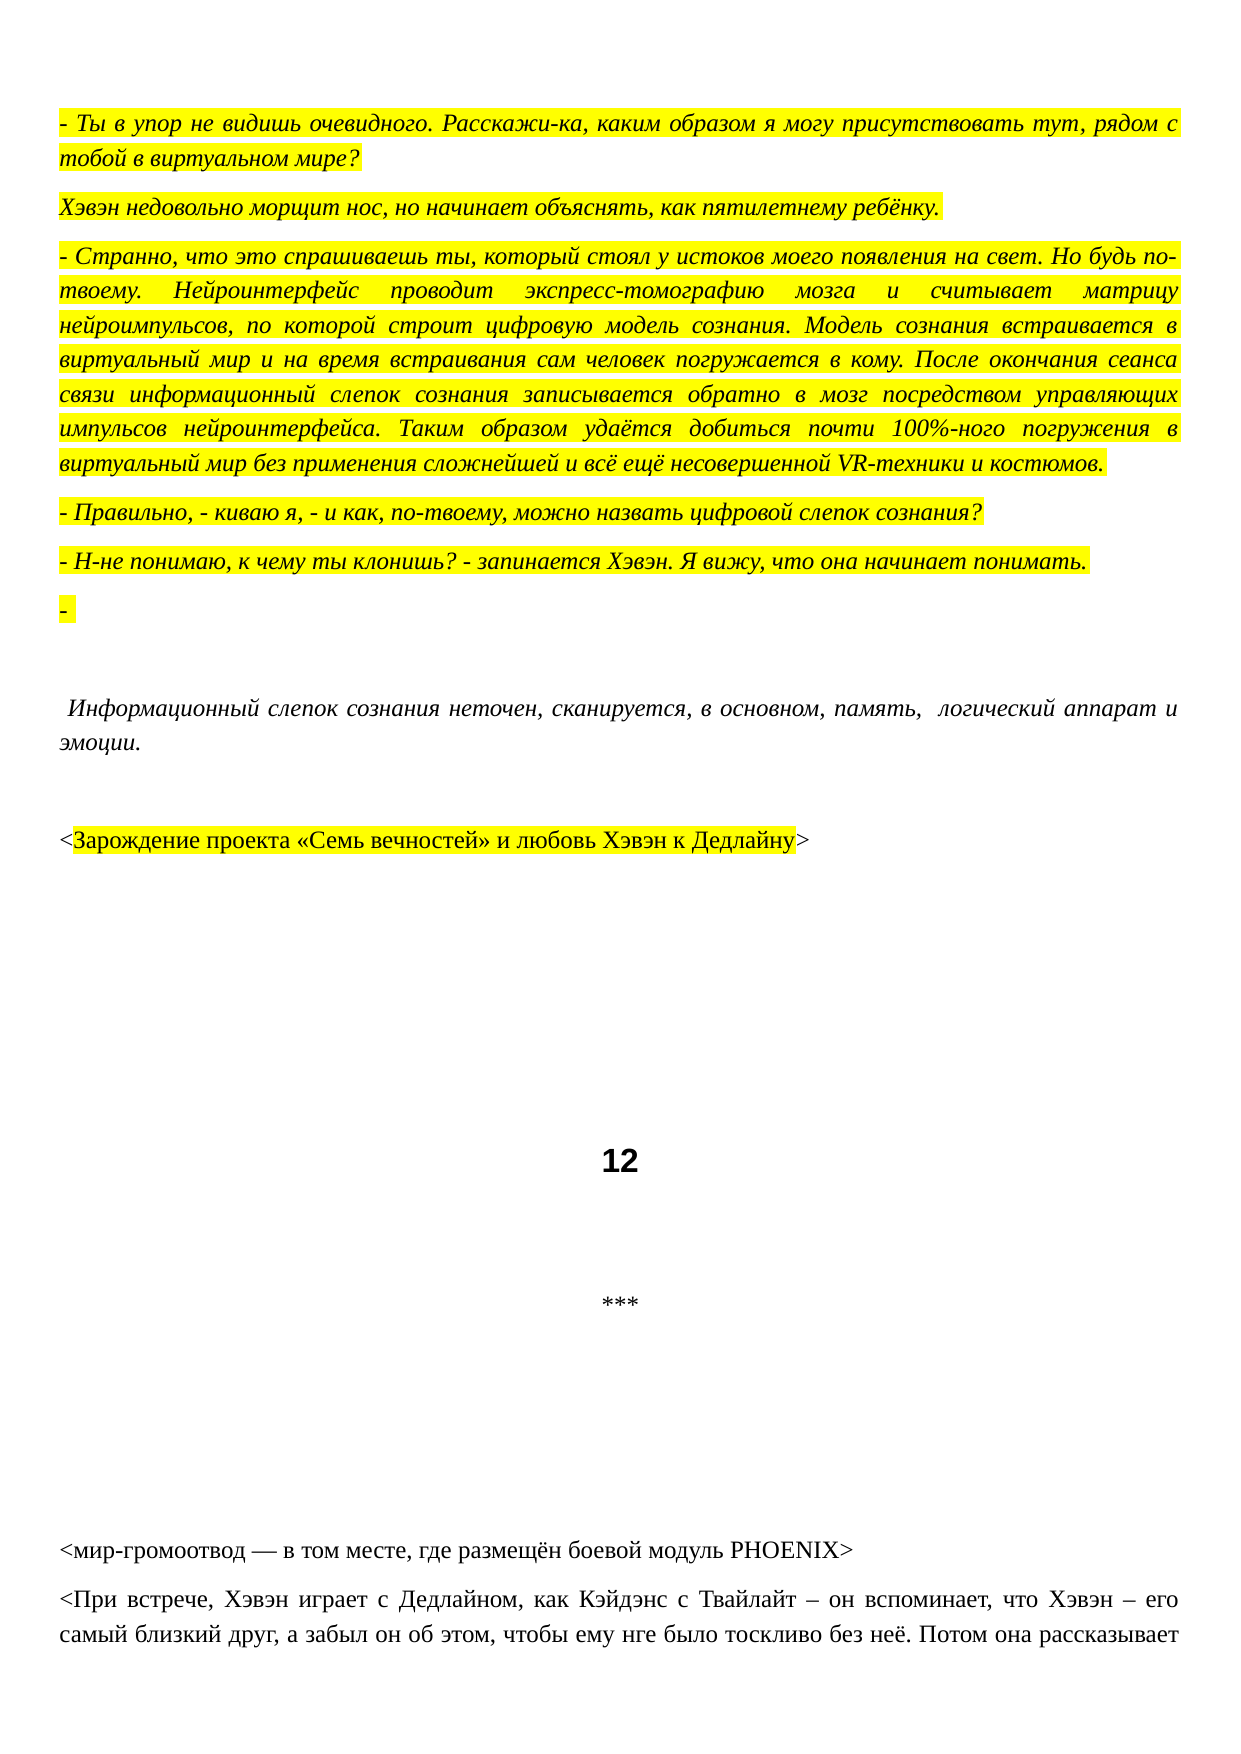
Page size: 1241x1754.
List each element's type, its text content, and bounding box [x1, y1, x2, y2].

text - Н-не понимаю, к чему ты клонишь? - запинается Хэвэн. Я вижу, что она начинает понимать. [59, 546, 1181, 574]
text Информационный слепок сознания неточен, сканируется, в основном, память, логический аппарат и эмоции. [59, 693, 1181, 756]
text - Странно, что это спрашиваешь ты, который стоял у истоков моего появления на свет. Но будь по-твоему. Нейроинтерфейс проводит экспресс-томографию мозга и считывает матрицу нейроимпульсов, по которой строит цифровую модель сознания. Модель сознания встраивается в виртуальный мир и на время встраивания сам человек погружается в кому. После окончания сеанса связи информационный слепок сознания записывается обратно в мозг посредством управляющих импульсов нейроинтерфейса. Таким образом удаётся добиться почти 100%-ного погружения в виртуальный мир без применения сложнейшей и всё ещё несовершенной VR-техники и костюмов. [59, 241, 1181, 476]
text - Правильно, - киваю я, - и как, по-твоему, можно назвать цифровой слепок сознания? [59, 497, 1181, 525]
subtitle 12 [59, 1141, 1181, 1179]
text - [59, 595, 1181, 623]
text <При встрече, Хэвэн играет с Дедлайном, как Кэйдэнс с Твайлайт – он вспоминает, что Хэвэн – его самый близкий друг, а забыл он об этом, чтобы ему нге было тоскливо без неё. Потом она рассказывает [59, 1584, 1181, 1648]
text Хэвэн недовольно морщит нос, но начинает объяснять, как пятилетнему ребёнку. [59, 192, 1181, 220]
text <Зарождение проекта «Семь вечностей» и любовь Хэвэн к Дедлайну> [59, 826, 1181, 854]
text *** [59, 1290, 1181, 1319]
text - Ты в упор не видишь очевидного. Расскажи-ка, каким образом я могу присутствовать тут, рядом с тобой в виртуальном мире? [59, 108, 1181, 171]
text <мир-громоотвод — в том месте, где размещён боевой модуль PHOENIX> [59, 1535, 1181, 1564]
